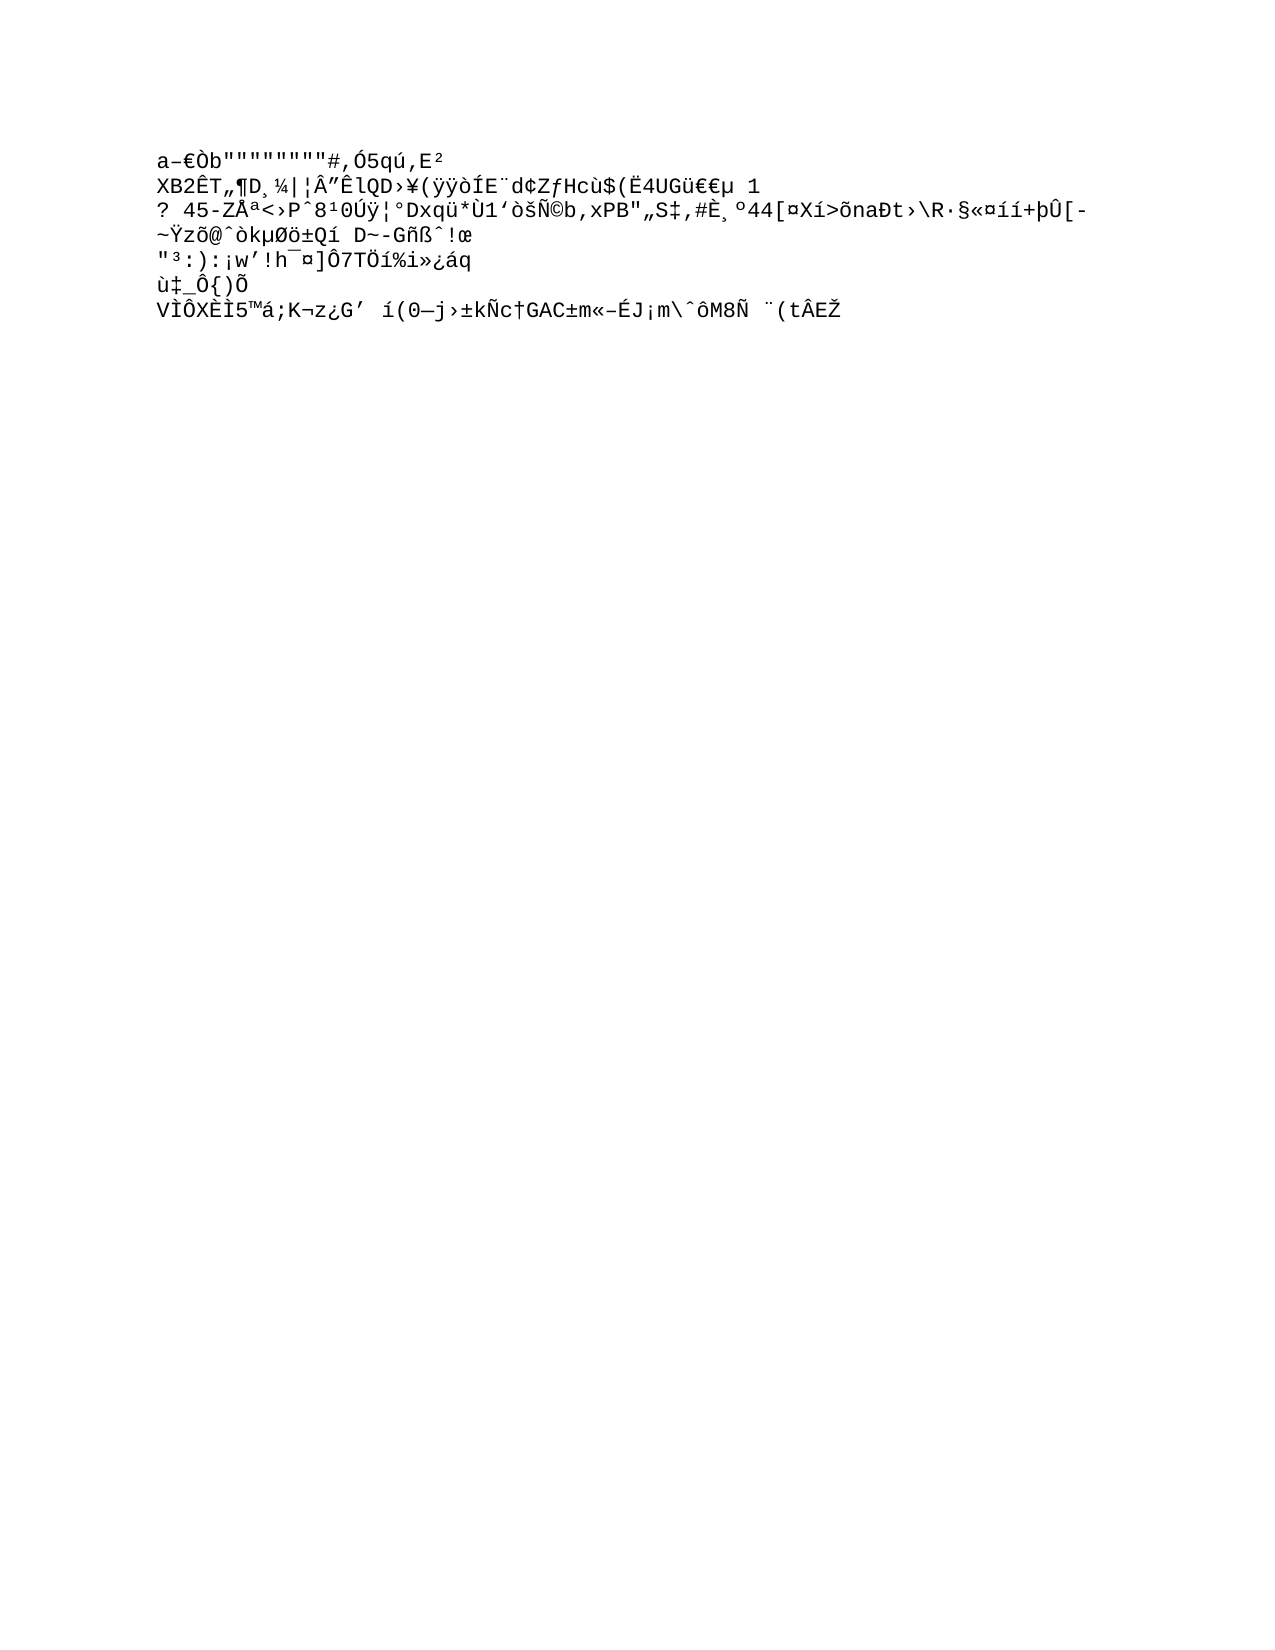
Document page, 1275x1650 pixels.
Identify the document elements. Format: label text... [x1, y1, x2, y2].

text ? 45‑ZÅª<›Pˆ8¹0Úÿ¦°Dxqü­*Ù1‘òšÑ©b‚xPB"„S‡‚#È¸º44[¤Xí>õnaÐt›\R·§«¤íí+þÛ[­~Ÿzõ@ˆòkµØö±Qí D~‑Gñßˆ!œ [156, 199, 1118, 249]
text a–€Òb""""""""#,Ó5qú‚E² XB2ÊT„¶D¸¼|¦Â”ÊlQD›¥(ÿÿòÍE¨d¢ZƒHcù$(Ë4UGü€€µ­ 1 [156, 150, 1118, 199]
text "³:):¡w’!h¯¤]Ô7TÖí%i»¿áq ù‡_Ô­{)Õ VÌÔ­XÈÌ5™á;K¬z¿G’ í(0—j›±kÑc†GAC±m«–ÉJ¡m\ˆôM8Ñ ¨(tÂEŽ­ [156, 249, 1118, 323]
